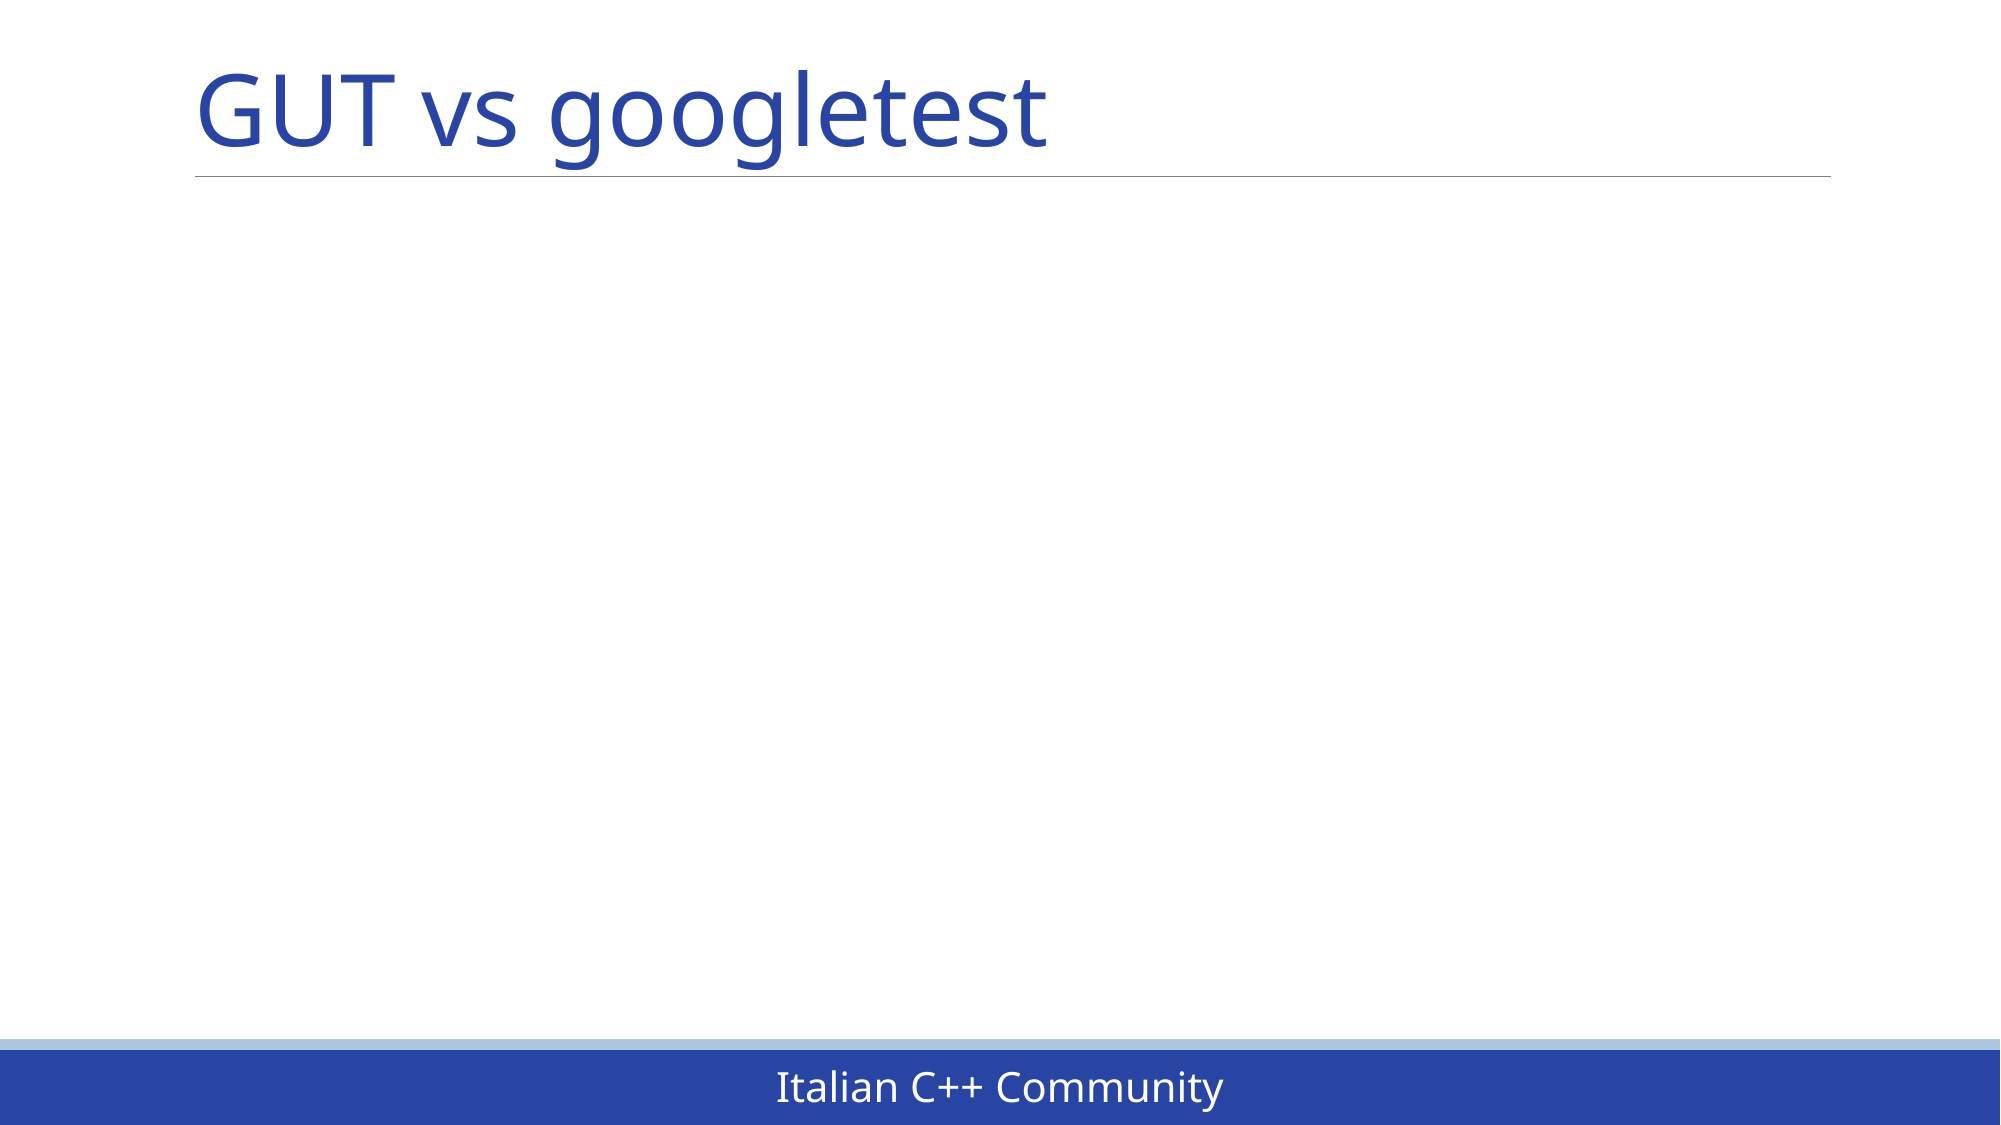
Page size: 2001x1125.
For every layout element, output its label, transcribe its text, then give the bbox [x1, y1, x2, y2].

title GUT vs googletest [179, 2, 1830, 175]
